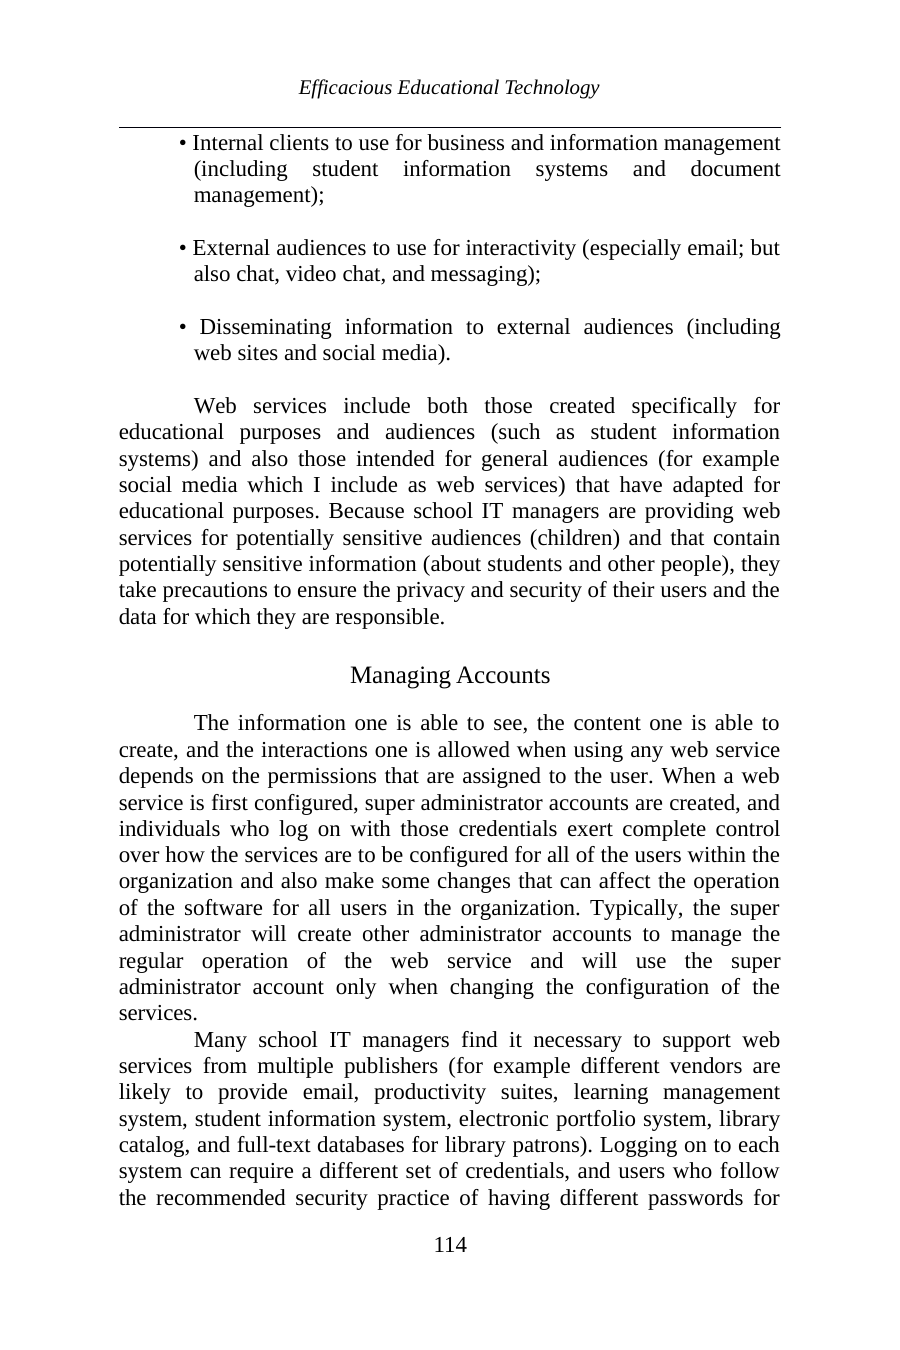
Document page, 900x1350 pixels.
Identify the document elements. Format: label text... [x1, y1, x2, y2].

text Web services include both those created specifically for educational purposes and audiences (such as student information systems) and also those intended for general audiences (for example social media which I include as web services) that have adapted for educational purposes. Because school IT managers are providing web services for potentially sensitive audiences (children) and that contain potentially sensitive information (about students and other people), they take precautions to ensure the privacy and security of their users and the data for which they are responsible. [118, 392, 781, 629]
text Many school IT managers find it necessary to support web services from multiple publishers (for example different vendors are likely to provide email, productivity suites, learning management system, student information system, electronic portfolio system, library catalog, and full-text databases for library patrons). Logging on to each system can require a different set of credentials, and users who follow the recommended security practice of having different passwords for [118, 1026, 781, 1210]
text • External audiences to use for interactivity (especially email; but also chat, video chat, and messaging); [178, 234, 781, 287]
text • Internal clients to use for business and information management (including student information systems and document management); [178, 128, 781, 208]
text • Disseminating information to external audiences (including web sites and social media). [178, 313, 781, 366]
text The information one is able to see, the content one is able to create, and the interactions one is allowed when using any web service depends on the permissions that are assigned to the user. When a web service is first configured, super administrator accounts are created, and individuals who log on with those credentials exert complete control over how the services are to be configured for all of the users within the organization and also make some changes that can affect the operation of the software for all users in the organization. Typically, the super administrator will create other administrator accounts to manage the regular operation of the web service and will use the super administrator account only when changing the configuration of the services. [118, 709, 781, 1026]
subtitle Managing Accounts [118, 660, 781, 688]
